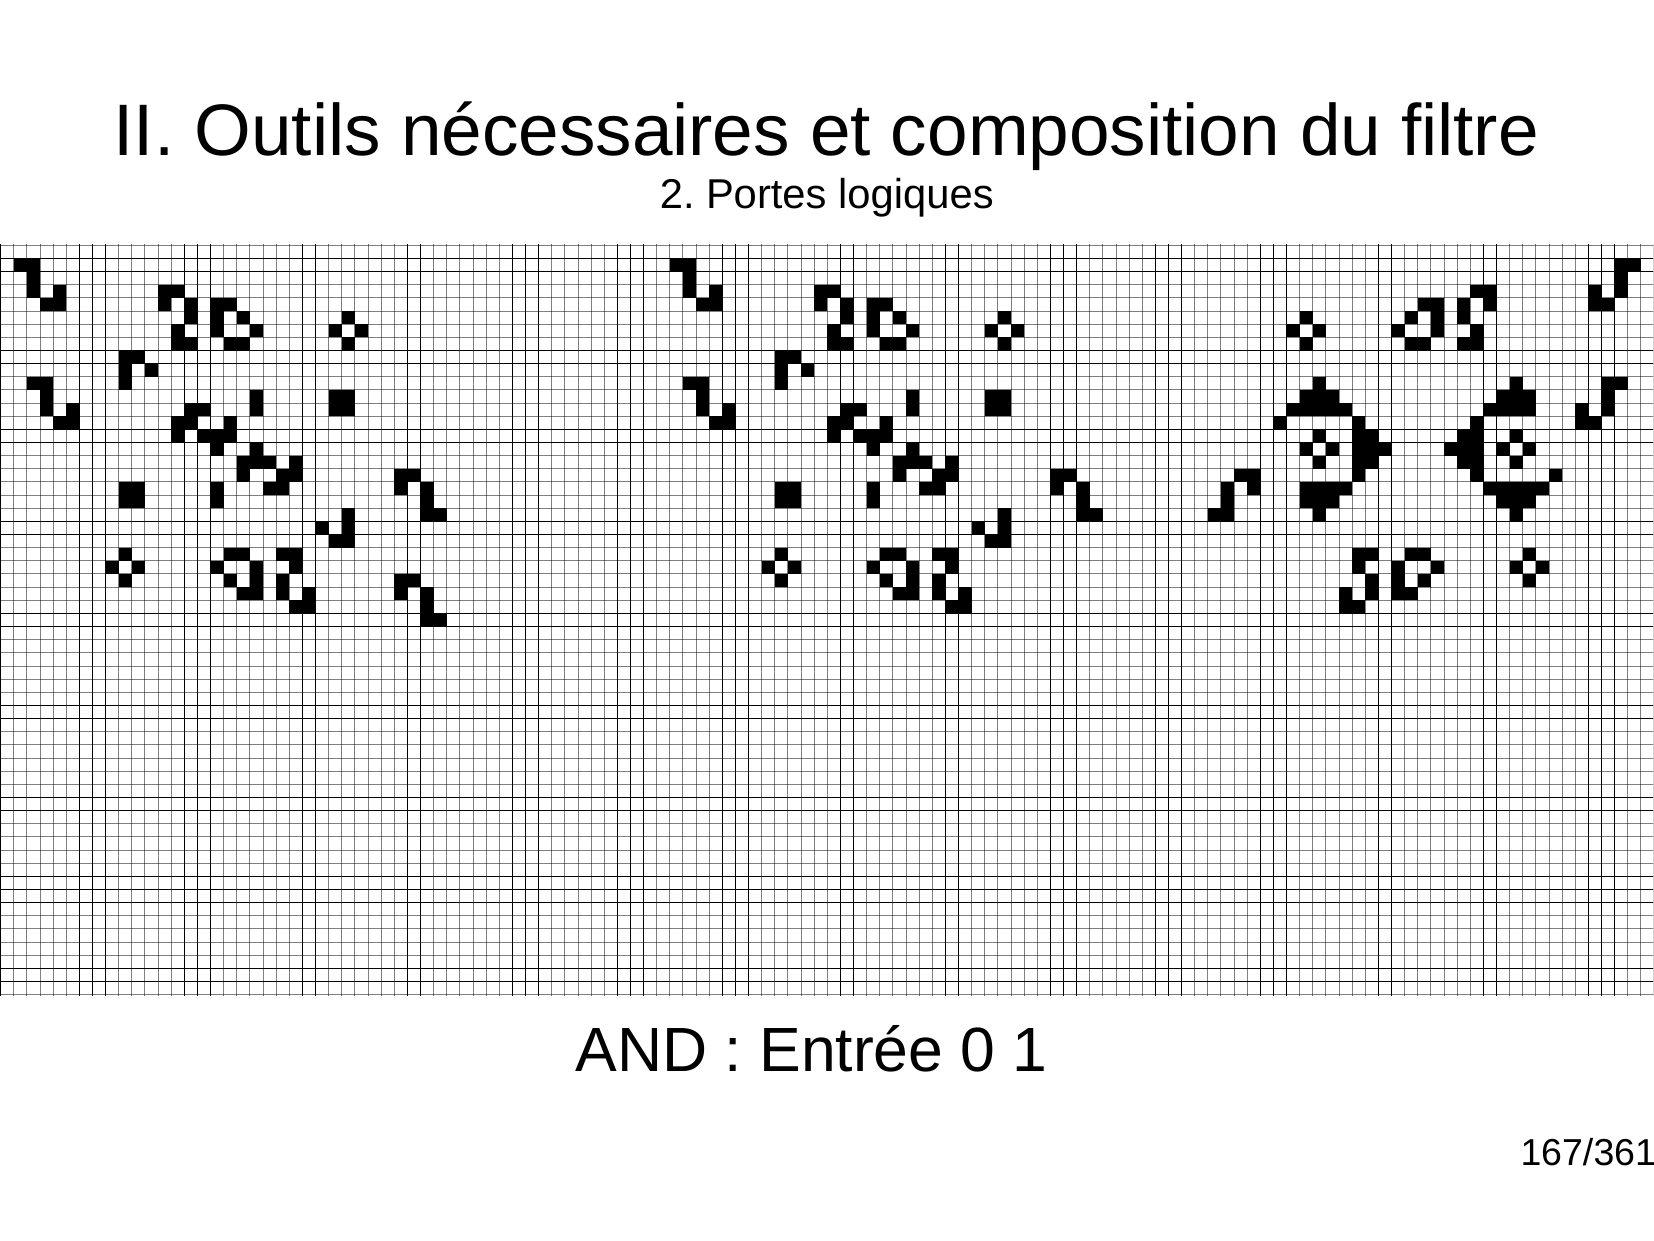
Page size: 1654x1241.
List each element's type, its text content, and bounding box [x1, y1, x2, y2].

picture [0, 244, 1654, 996]
title II. Outils nécessaires et composition du filtre 2. Portes logiques [82, 49, 1571, 257]
text_box <number>/361 [1505, 1124, 1654, 1182]
text_box AND : Entrée 0 1 [561, 1007, 1063, 1093]
